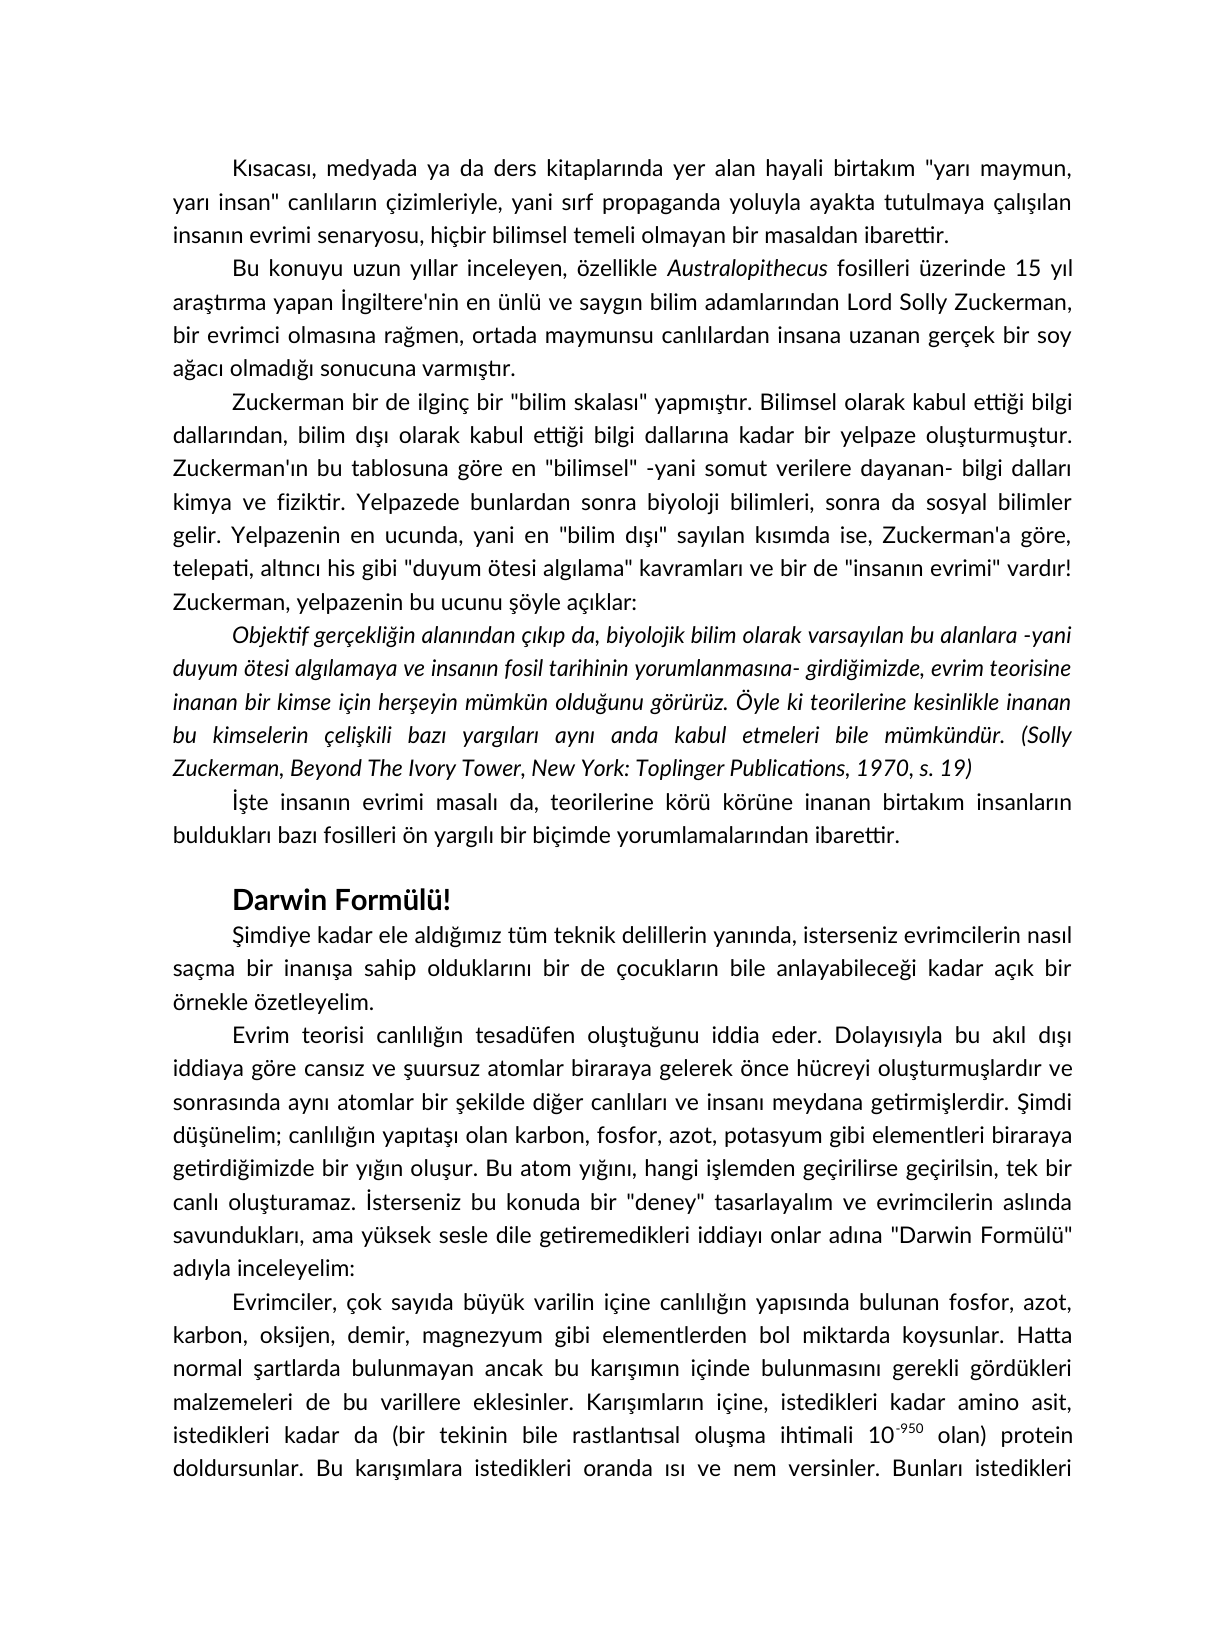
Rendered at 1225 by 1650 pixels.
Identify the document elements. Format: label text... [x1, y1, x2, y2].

text İşte insanın evrimi masalı da, teorilerine körü körüne inanan birtakım insanların buldukları bazı fosilleri ön yargılı bir biçimde yorumlamalarından ibarettir. [173, 783, 1073, 850]
text Objektif gerçekliğin alanından çıkıp da, biyolojik bilim olarak varsayılan bu alanlara -yani duyum ötesi algılamaya ve insanın fosil tarihinin yorumlanmasına- girdiğimizde, evrim teorisine inanan bir kimse için herşeyin mümkün olduğunu görürüz. Öyle ki teorilerine kesinlikle inanan bu kimselerin çelişkili bazı yargıları aynı anda kabul etmeleri bile mümkündür. (Solly Zuckerman, Beyond The Ivory Tower, New York: Toplinger Publications, 1970, s. 19) [173, 617, 1073, 783]
text Kısacası, medyada ya da ders kitaplarında yer alan hayali birtakım "yarı maymun, yarı insan" canlıların çizimleriyle, yani sırf propaganda yoluyla ayakta tutulmaya çalışılan insanın evrimi senaryosu, hiçbir bilimsel temeli olmayan bir masaldan ibarettir. [173, 150, 1073, 250]
text Evrim teorisi canlılığın tesadüfen oluştuğunu iddia eder. Dolayısıyla bu akıl dışı iddiaya göre cansız ve şuursuz atomlar biraraya gelerek önce hücreyi oluşturmuşlardır ve sonrasında aynı atomlar bir şekilde diğer canlıları ve insanı meydana getirmişlerdir. Şimdi düşünelim; canlılığın yapıtaşı olan karbon, fosfor, azot, potasyum gibi elementleri biraraya getirdiğimizde bir yığın oluşur. Bu atom yığını, hangi işlemden geçirilirse geçirilsin, tek bir canlı oluşturamaz. İsterseniz bu konuda bir "deney" tasarlayalım ve evrimcilerin aslında savundukları, ama yüksek sesle dile getiremedikleri iddiayı onlar adına "Darwin Formülü" adıyla inceleyelim: [173, 1017, 1073, 1283]
text Zuckerman bir de ilginç bir "bilim skalası" yapmıştır. Bilimsel olarak kabul ettiği bilgi dallarından, bilim dışı olarak kabul ettiği bilgi dallarına kadar bir yelpaze oluşturmuştur. Zuckerman'ın bu tablosuna göre en "bilimsel" -yani somut verilere dayanan- bilgi dalları kimya ve fiziktir. Yelpazede bunlardan sonra biyoloji bilimleri, sonra da sosyal bilimler gelir. Yelpazenin en ucunda, yani en "bilim dışı" sayılan kısımda ise, Zuckerman'a göre, telepati, altıncı his gibi "duyum ötesi algılama" kavramları ve bir de "insanın evrimi" vardır! Zuckerman, yelpazenin bu ucunu şöyle açıklar: [173, 383, 1073, 617]
text Evrimciler, çok sayıda büyük varilin içine canlılığın yapısında bulunan fosfor, azot, karbon, oksijen, demir, magnezyum gibi elementlerden bol miktarda koysunlar. Hatta normal şartlarda bulunmayan ancak bu karışımın içinde bulunmasını gerekli gördükleri malzemeleri de bu varillere eklesinler. Karışımların içine, istedikleri kadar amino asit, istedikleri kadar da (bir tekinin bile rastlantısal oluşma ihtimali 10-950 olan) protein doldursunlar. Bu karışımlara istedikleri oranda ısı ve nem versinler. Bunları istedikleri [173, 1283, 1073, 1483]
text Şimdiye kadar ele aldığımız tüm teknik delillerin yanında, isterseniz evrimcilerin nasıl saçma bir inanışa sahip olduklarını bir de çocukların bile anlayabileceği kadar açık bir örnekle özetleyelim. [173, 917, 1073, 1017]
subtitle Darwin Formülü! [173, 883, 1073, 917]
text Bu konuyu uzun yıllar inceleyen, özellikle Australopithecus fosilleri üzerinde 15 yıl araştırma yapan İngiltere'nin en ünlü ve saygın bilim adamlarından Lord Solly Zuckerman, bir evrimci olmasına rağmen, ortada maymunsu canlılardan insana uzanan gerçek bir soy ağacı olmadığı sonucuna varmıştır. [173, 250, 1073, 383]
